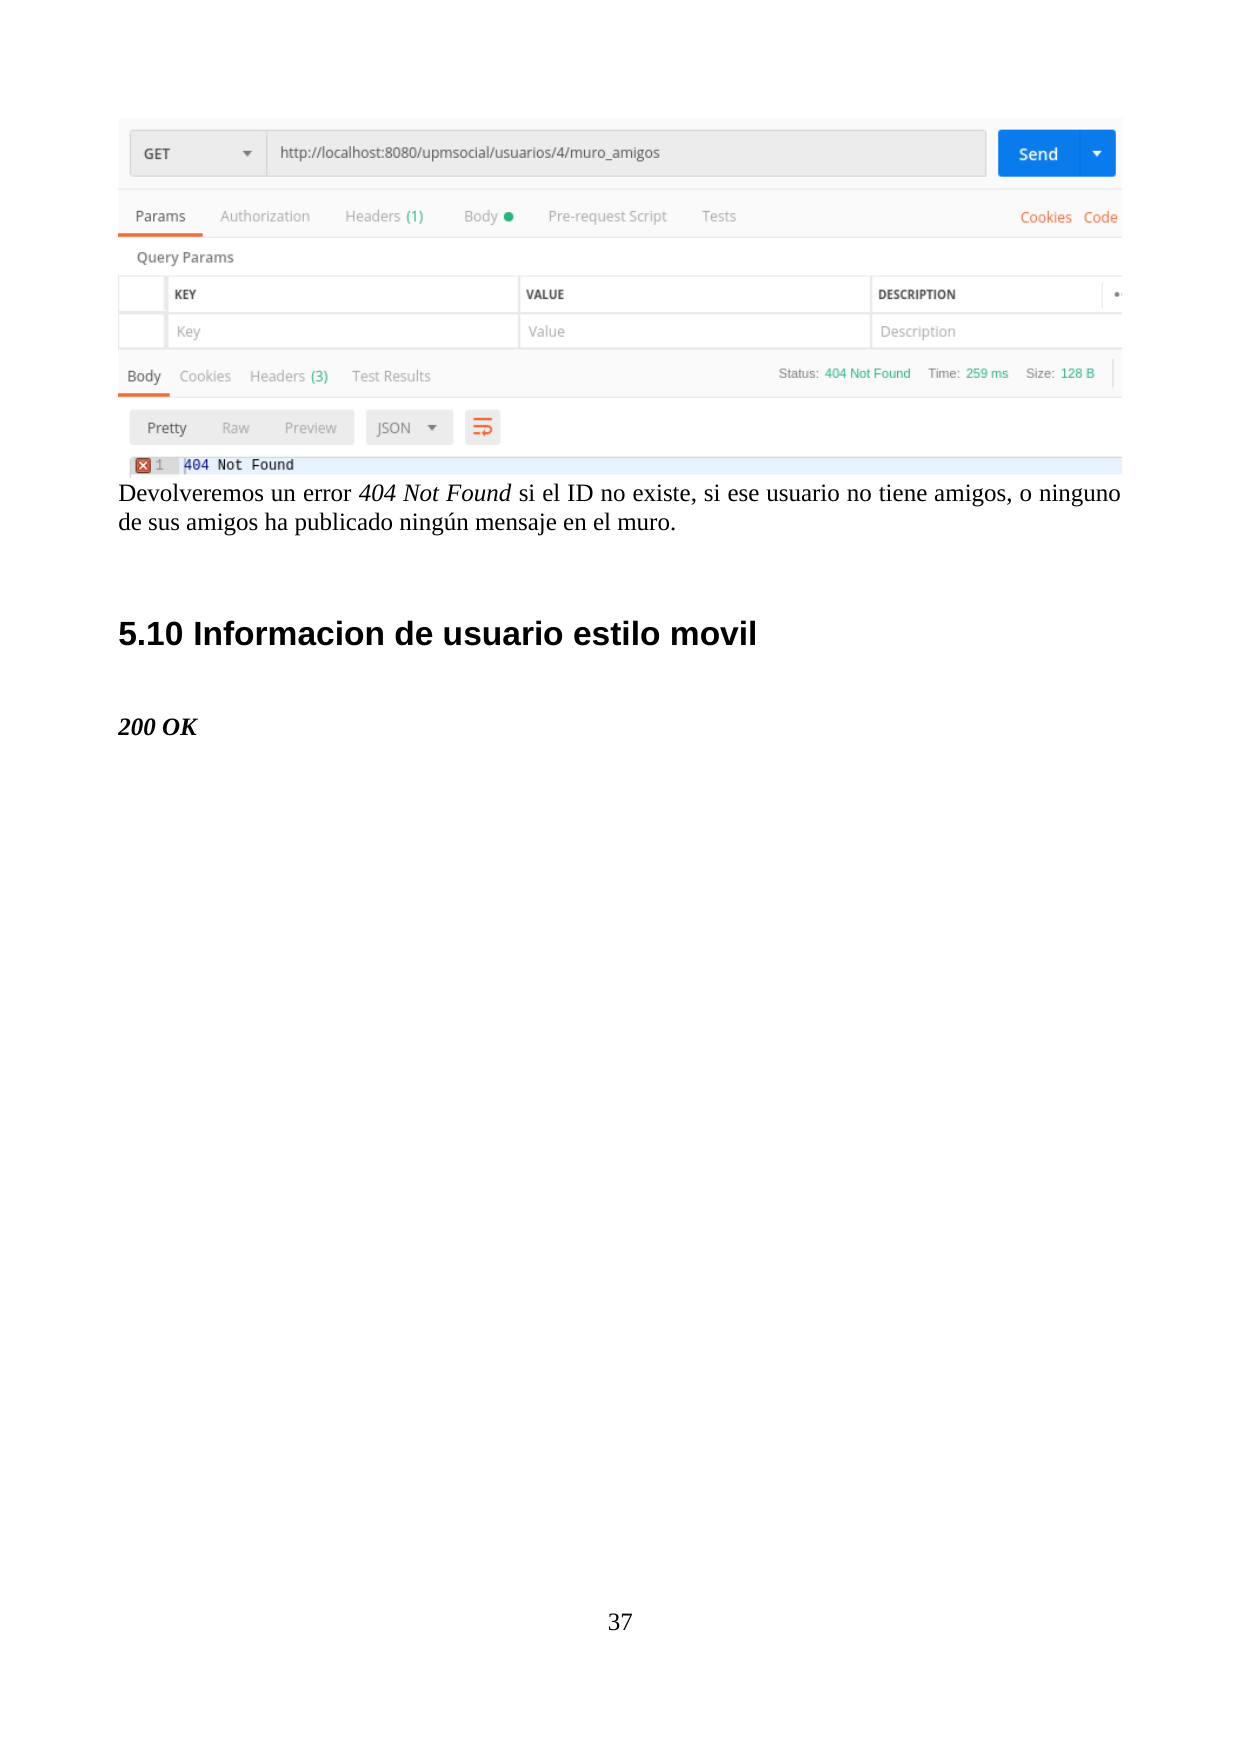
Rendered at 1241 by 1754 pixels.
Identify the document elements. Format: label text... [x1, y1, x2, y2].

picture [118, 118, 1123, 478]
text 200 OK [118, 712, 1122, 741]
text Devolveremos un error 404 Not Found si el ID no existe, si ese usuario no tiene amigos, o ninguno de sus amigos ha publicado ningún mensaje en el muro. [118, 478, 1122, 535]
subtitle Informacion de usuario estilo movil [118, 614, 1122, 652]
